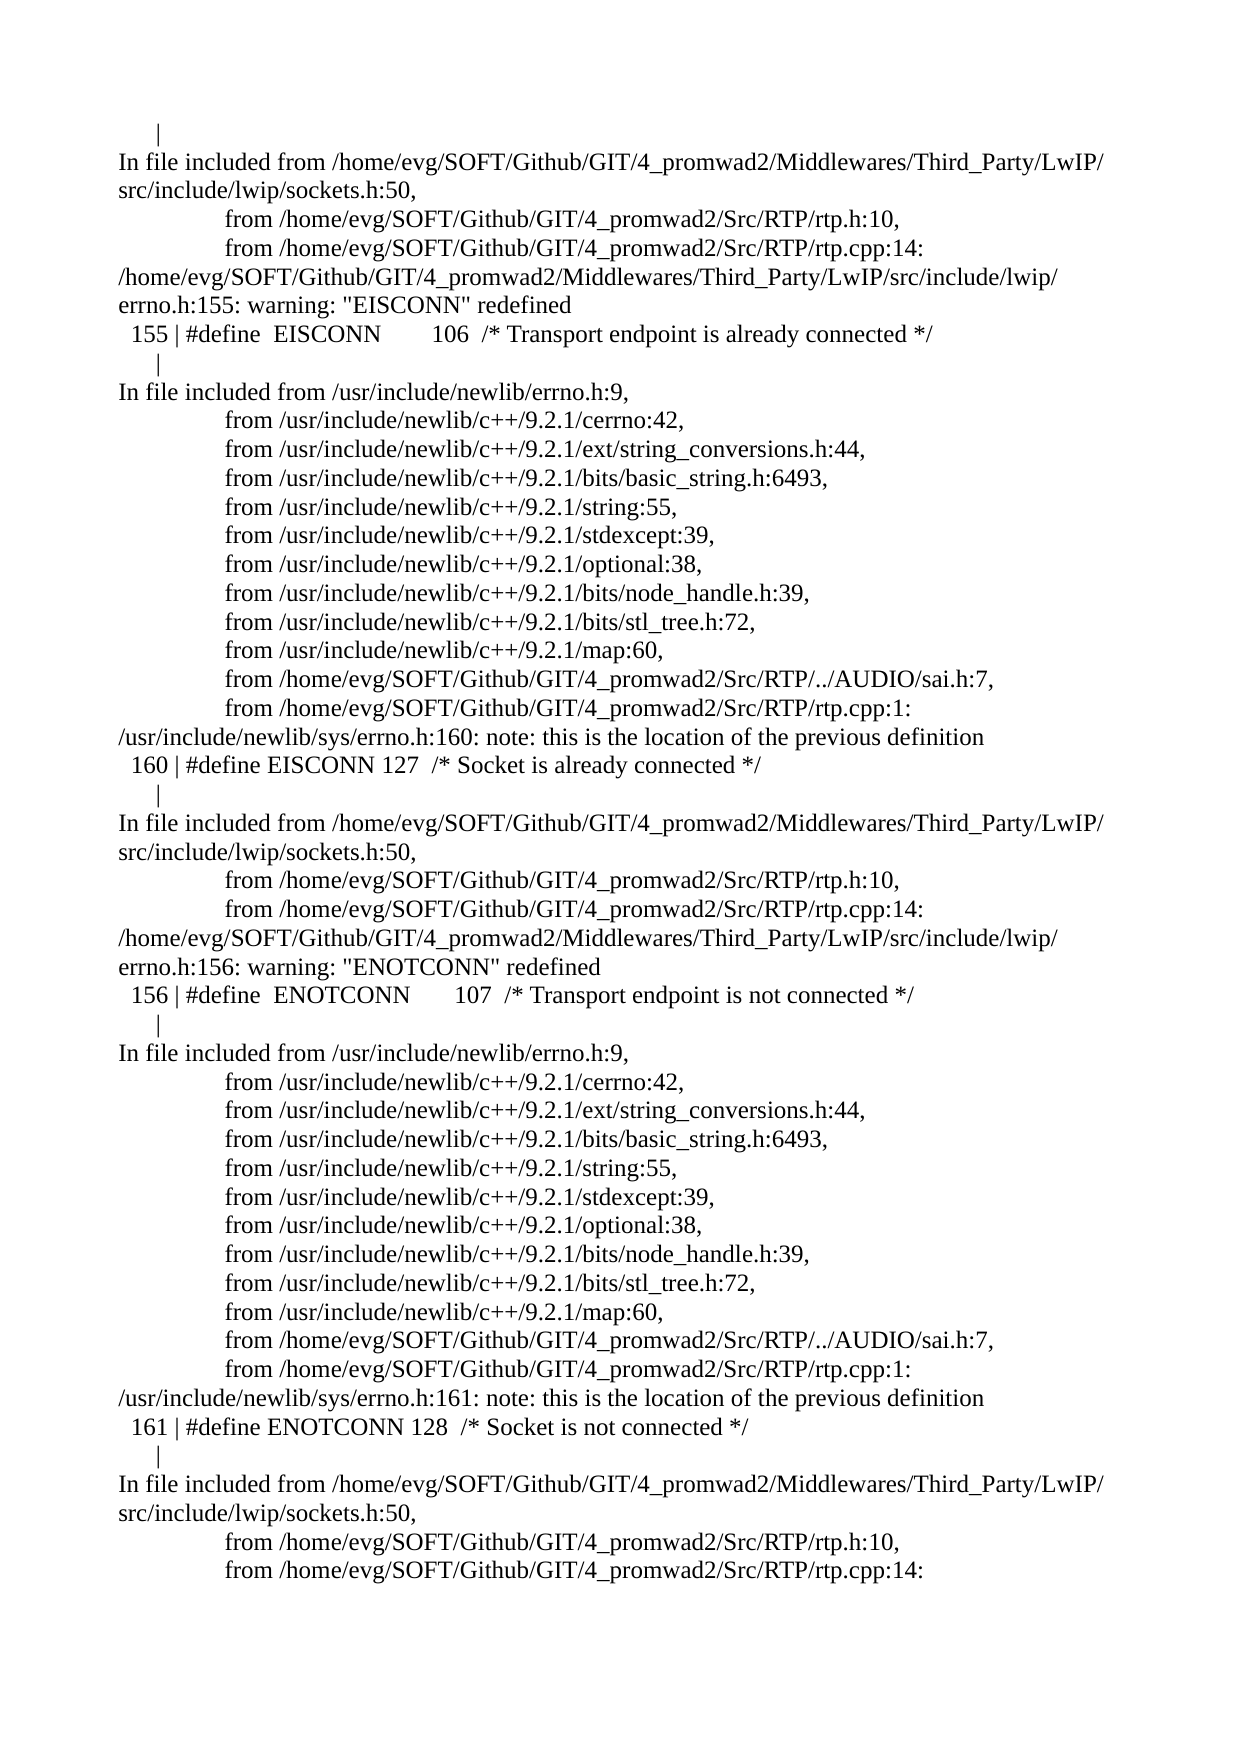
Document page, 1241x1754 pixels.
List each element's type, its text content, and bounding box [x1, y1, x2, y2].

text /usr/include/newlib/sys/errno.h:160: note: this is the location of the previous definition [118, 722, 1122, 751]
text /home/evg/SOFT/Github/GIT/4_promwad2/Middlewares/Third_Party/LwIP/src/include/lwip/errno.h:155: warning: "EISCONN" redefined [118, 262, 1122, 319]
text from /usr/include/newlib/c++/9.2.1/bits/node_handle.h:39, [118, 578, 1122, 607]
text In file included from /home/evg/SOFT/Github/GIT/4_promwad2/Middlewares/Third_Party/LwIP/src/include/lwip/sockets.h:50, [118, 1469, 1122, 1527]
text from /home/evg/SOFT/Github/GIT/4_promwad2/Src/RTP/rtp.cpp:1: [118, 1354, 1122, 1383]
text | [118, 1441, 1122, 1469]
text from /home/evg/SOFT/Github/GIT/4_promwad2/Src/RTP/rtp.h:10, [118, 1527, 1122, 1556]
text from /home/evg/SOFT/Github/GIT/4_promwad2/Src/RTP/rtp.cpp:1: [118, 693, 1122, 722]
text from /usr/include/newlib/c++/9.2.1/map:60, [118, 636, 1122, 664]
text from /usr/include/newlib/c++/9.2.1/bits/node_handle.h:39, [118, 1239, 1122, 1268]
text from /usr/include/newlib/c++/9.2.1/cerrno:42, [118, 406, 1122, 434]
text from /usr/include/newlib/c++/9.2.1/bits/basic_string.h:6493, [118, 463, 1122, 492]
text from /home/evg/SOFT/Github/GIT/4_promwad2/Src/RTP/../AUDIO/sai.h:7, [118, 664, 1122, 693]
text | [118, 118, 1122, 147]
text from /usr/include/newlib/c++/9.2.1/optional:38, [118, 1211, 1122, 1239]
text In file included from /home/evg/SOFT/Github/GIT/4_promwad2/Middlewares/Third_Party/LwIP/src/include/lwip/sockets.h:50, [118, 147, 1122, 204]
text from /usr/include/newlib/c++/9.2.1/bits/basic_string.h:6493, [118, 1124, 1122, 1153]
text from /usr/include/newlib/c++/9.2.1/bits/stl_tree.h:72, [118, 607, 1122, 636]
text from /home/evg/SOFT/Github/GIT/4_promwad2/Src/RTP/rtp.cpp:14: [118, 233, 1122, 262]
text from /usr/include/newlib/c++/9.2.1/optional:38, [118, 549, 1122, 578]
text /home/evg/SOFT/Github/GIT/4_promwad2/Middlewares/Third_Party/LwIP/src/include/lwip/errno.h:156: warning: "ENOTCONN" redefined [118, 923, 1122, 981]
text from /usr/include/newlib/c++/9.2.1/stdexcept:39, [118, 1182, 1122, 1211]
text from /usr/include/newlib/c++/9.2.1/cerrno:42, [118, 1067, 1122, 1096]
text from /usr/include/newlib/c++/9.2.1/ext/string_conversions.h:44, [118, 434, 1122, 463]
text from /home/evg/SOFT/Github/GIT/4_promwad2/Src/RTP/../AUDIO/sai.h:7, [118, 1326, 1122, 1354]
text | [118, 779, 1122, 808]
text 155 | #define EISCONN 106 /* Transport endpoint is already connected */ [118, 319, 1122, 348]
text | [118, 1009, 1122, 1038]
text from /home/evg/SOFT/Github/GIT/4_promwad2/Src/RTP/rtp.cpp:14: [118, 894, 1122, 923]
text 161 | #define ENOTCONN 128 /* Socket is not connected */ [118, 1412, 1122, 1441]
text 160 | #define EISCONN 127 /* Socket is already connected */ [118, 751, 1122, 779]
text In file included from /usr/include/newlib/errno.h:9, [118, 1038, 1122, 1067]
text from /usr/include/newlib/c++/9.2.1/string:55, [118, 1153, 1122, 1182]
text from /home/evg/SOFT/Github/GIT/4_promwad2/Src/RTP/rtp.h:10, [118, 866, 1122, 894]
text from /home/evg/SOFT/Github/GIT/4_promwad2/Src/RTP/rtp.cpp:14: [118, 1556, 1122, 1584]
text 156 | #define ENOTCONN 107 /* Transport endpoint is not connected */ [118, 981, 1122, 1009]
text from /usr/include/newlib/c++/9.2.1/map:60, [118, 1297, 1122, 1326]
text In file included from /home/evg/SOFT/Github/GIT/4_promwad2/Middlewares/Third_Party/LwIP/src/include/lwip/sockets.h:50, [118, 808, 1122, 866]
text In file included from /usr/include/newlib/errno.h:9, [118, 377, 1122, 406]
text from /usr/include/newlib/c++/9.2.1/string:55, [118, 492, 1122, 521]
text from /usr/include/newlib/c++/9.2.1/stdexcept:39, [118, 521, 1122, 549]
text /usr/include/newlib/sys/errno.h:161: note: this is the location of the previous definition [118, 1383, 1122, 1412]
text from /usr/include/newlib/c++/9.2.1/bits/stl_tree.h:72, [118, 1268, 1122, 1297]
text from /home/evg/SOFT/Github/GIT/4_promwad2/Src/RTP/rtp.h:10, [118, 204, 1122, 233]
text from /usr/include/newlib/c++/9.2.1/ext/string_conversions.h:44, [118, 1096, 1122, 1124]
text | [118, 348, 1122, 377]
